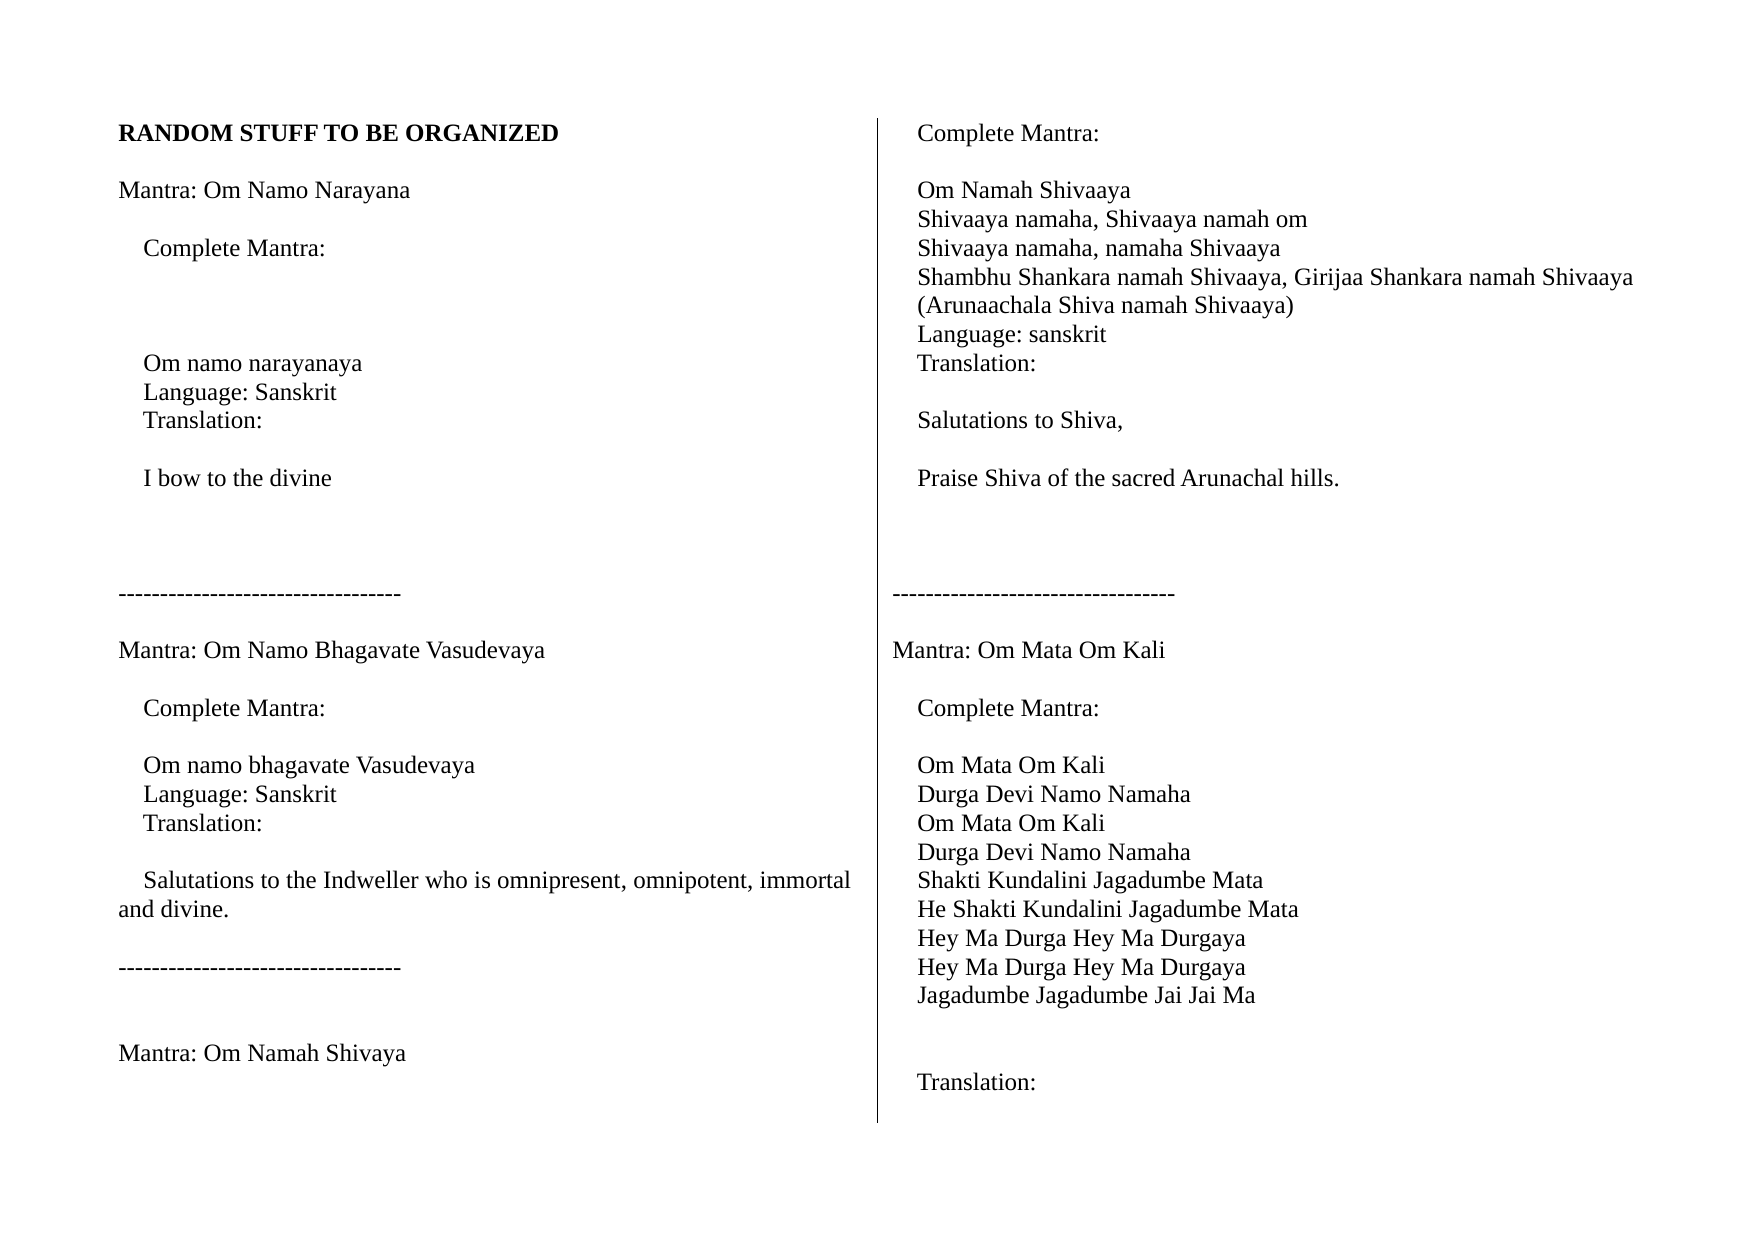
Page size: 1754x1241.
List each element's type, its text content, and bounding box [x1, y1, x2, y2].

text (Arunaachala Shiva namah Shivaaya) [892, 291, 1636, 319]
text Salutations to Shiva, [892, 406, 1636, 434]
text Shivaaya namaha, namaha Shivaaya [892, 233, 1636, 262]
text Om Mata Om Kali [892, 751, 1636, 779]
text Shakti Kundalini Jagadumbe Mata [892, 866, 1636, 894]
text Hey Ma Durga Hey Ma Durgaya [892, 952, 1636, 981]
text Om Namah Shivaaya [892, 176, 1636, 204]
text Complete Mantra: [892, 693, 1636, 722]
text ---------------------------------- [892, 578, 1636, 607]
text Durga Devi Namo Namaha [892, 837, 1636, 866]
text Language: Sanskrit [118, 377, 862, 406]
text Complete Mantra: [118, 233, 862, 262]
text Om Mata Om Kali [892, 808, 1636, 837]
text ---------------------------------- [118, 578, 862, 607]
text Mantra: Om Namo Bhagavate Vasudevaya [118, 636, 862, 664]
text I bow to the divine [118, 463, 862, 492]
text Mantra: Om Namah Shivaya [118, 1038, 862, 1067]
text Hey Ma Durga Hey Ma Durgaya [892, 923, 1636, 952]
text Translation: [892, 1067, 1636, 1096]
text Om namo bhagavate Vasudevaya [118, 751, 862, 779]
text Shambhu Shankara namah Shivaaya, Girijaa Shankara namah Shivaaya [892, 262, 1636, 291]
text Language: Sanskrit [118, 779, 862, 808]
text Mantra: Om Namo Narayana [118, 176, 862, 204]
text Translation: [118, 406, 862, 434]
text Translation: [892, 348, 1636, 377]
text Complete Mantra: [892, 118, 1636, 147]
text Shivaaya namaha, Shivaaya namah om [892, 204, 1636, 233]
text Complete Mantra: [118, 693, 862, 722]
text Jagadumbe Jagadumbe Jai Jai Ma [892, 981, 1636, 1009]
text Durga Devi Namo Namaha [892, 779, 1636, 808]
text Salutations to the Indweller who is omnipresent, omnipotent, immortal and divine. [118, 866, 862, 923]
text Translation: [118, 808, 862, 837]
text Language: sanskrit [892, 319, 1636, 348]
text He Shakti Kundalini Jagadumbe Mata [892, 894, 1636, 923]
text ---------------------------------- [118, 952, 862, 981]
text Mantra: Om Mata Om Kali [892, 636, 1636, 664]
text RANDOM STUFF TO BE ORGANIZED [118, 118, 862, 147]
text Om namo narayanaya [118, 348, 862, 377]
text Praise Shiva of the sacred Arunachal hills. [892, 463, 1636, 492]
